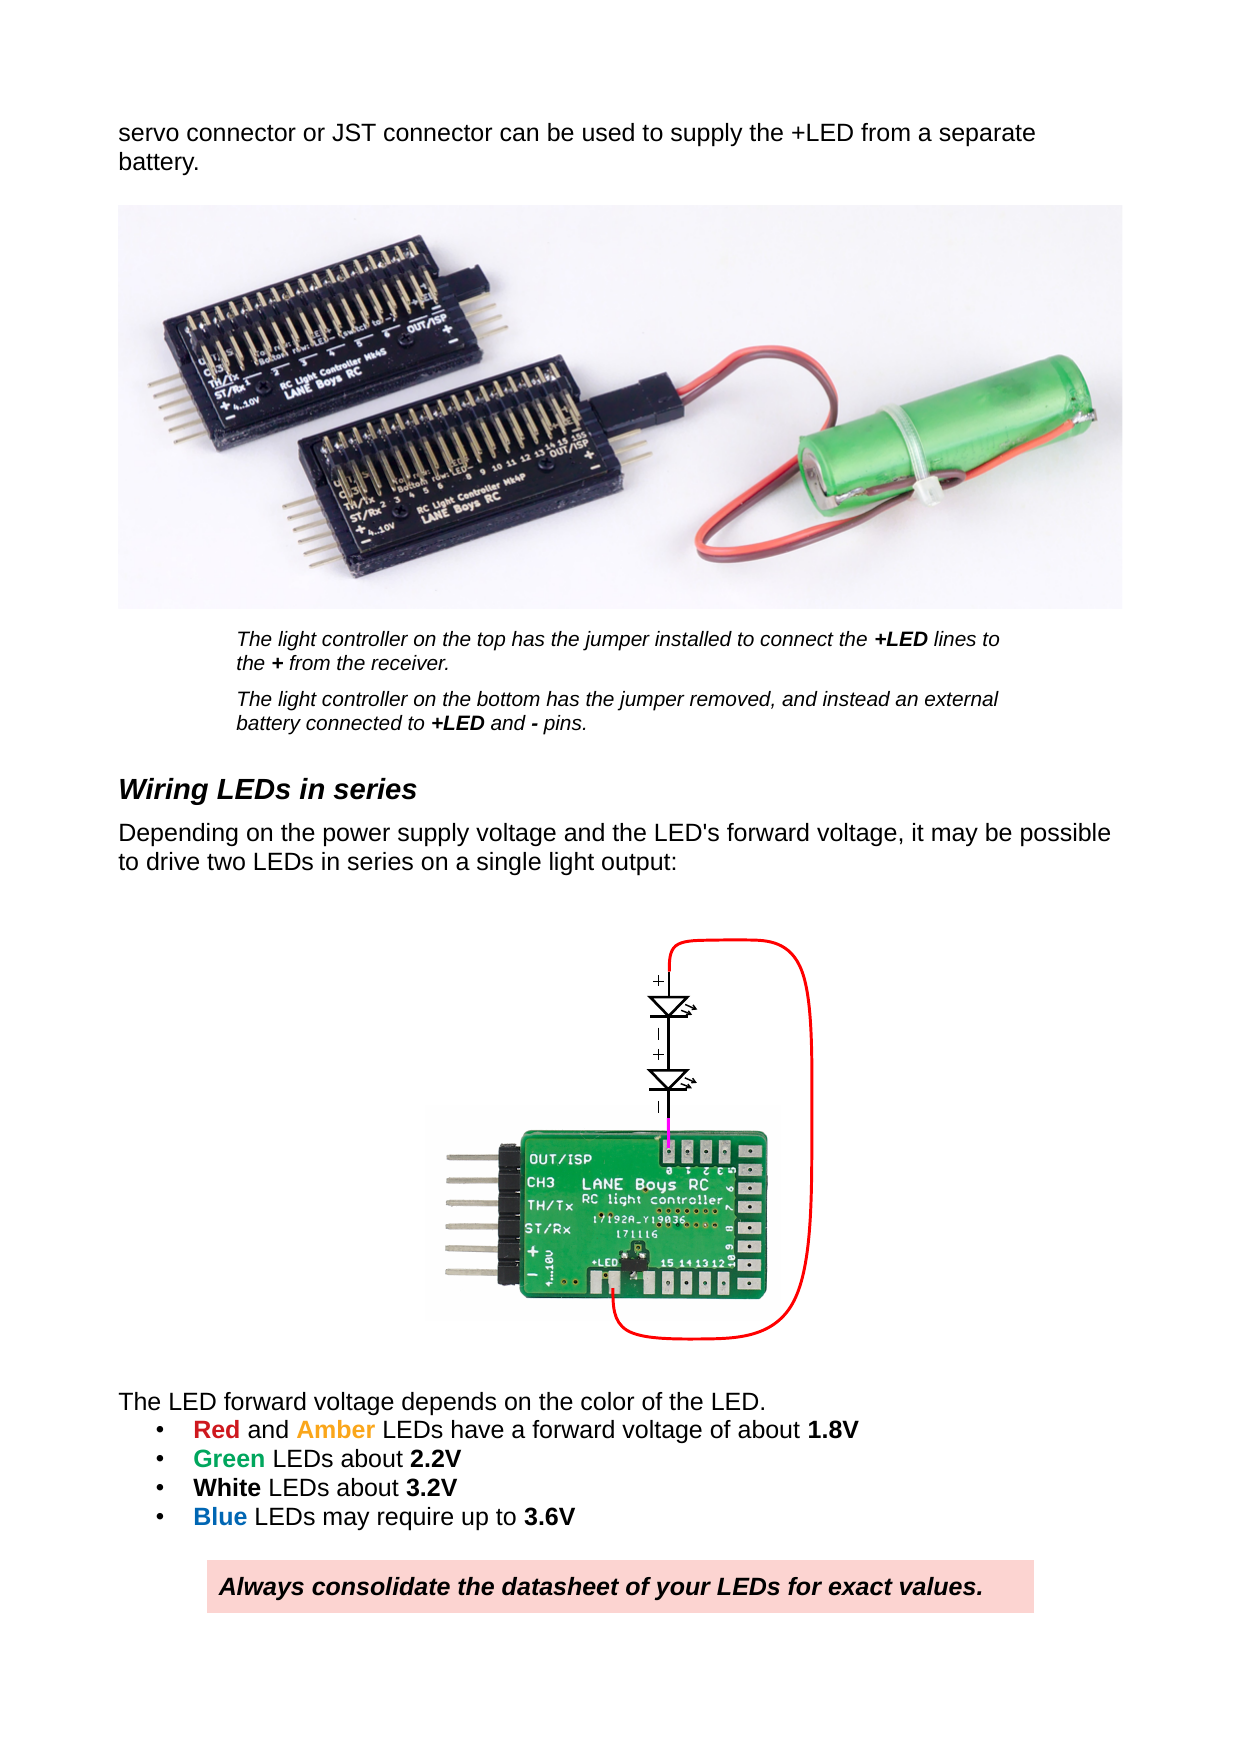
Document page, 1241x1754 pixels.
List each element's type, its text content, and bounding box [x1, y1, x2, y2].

text servo connector or JST connector can be used to supply the +LED from a separate battery. [118, 118, 1122, 176]
text The LED forward voltage depends on the color of the LED. [118, 1387, 1122, 1415]
list Blue LEDs may require up to 3.6V [156, 1502, 1122, 1531]
list White LEDs about 3.2V [156, 1473, 1122, 1502]
text Always consolidate the datasheet of your LEDs for exact values. [207, 1560, 1034, 1613]
list Red and Amber LEDs have a forward voltage of about 1.8V [156, 1415, 1122, 1444]
subtitle Wiring LEDs in series [118, 772, 1122, 806]
text The light controller on the top has the jumper installed to connect the +LED lines to the + from the receiver. [236, 627, 1004, 674]
list Green LEDs about 2.2V [156, 1444, 1122, 1473]
text Depending on the power supply voltage and the LED's forward voltage, it may be possible to drive two LEDs in series on a single light output: [118, 818, 1122, 876]
text The light controller on the bottom has the jumper removed, and instead an external battery connected to +LED and - pins. [236, 687, 1004, 735]
picture [118, 205, 1123, 609]
